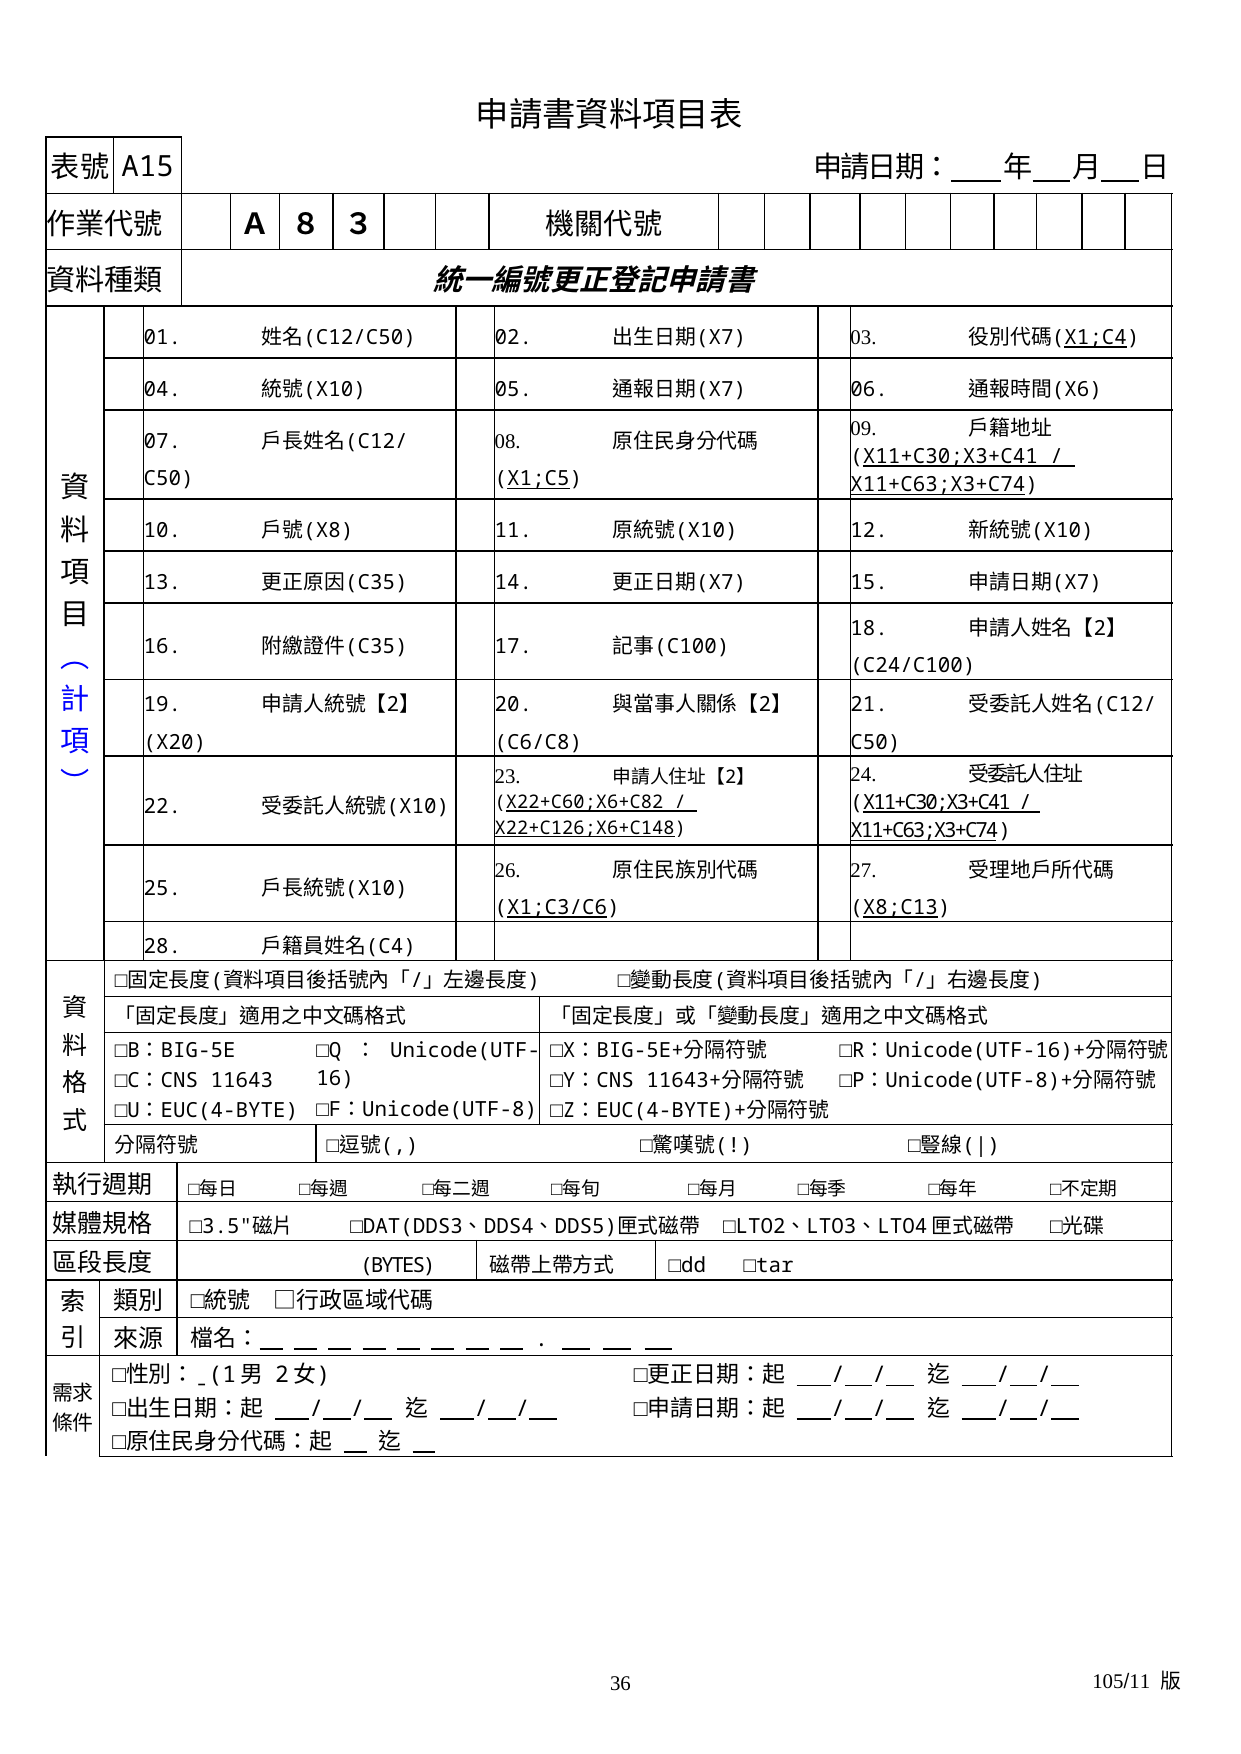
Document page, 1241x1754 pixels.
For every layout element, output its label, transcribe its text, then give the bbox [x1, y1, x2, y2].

table_cell 申請人住址【2】(X22+C60;X6+C82 / X22+C126;X6+C148) [495, 757, 817, 844]
table_cell 附繳證件(C35) [144, 604, 455, 679]
table_cell 需求條件 [47, 1356, 99, 1456]
table_cell □不定期 [1050, 1163, 1171, 1201]
table_cell [1037, 194, 1081, 249]
table_cell [457, 552, 494, 602]
table_cell 媒體規格 [47, 1202, 176, 1240]
table_cell 類別 [100, 1281, 176, 1317]
table_cell □B：BIG-5E □C：CNS 11643 □U：EUC(4-BYTE) [105, 1033, 316, 1124]
table_cell (BYTES) [178, 1241, 476, 1279]
table_cell [819, 500, 850, 550]
table_cell 資料項目︵計 項︶ [47, 307, 103, 960]
table_cell 戶號(X8) [144, 500, 455, 550]
table_cell 記事(C100) [495, 604, 817, 679]
table_cell □光碟 [1050, 1202, 1171, 1240]
table_cell 機關代號 [490, 194, 718, 249]
table_cell □X：BIG-5E+分隔符號 □Y：CNS 11643+分隔符號 □Z：EUC(4-BYTE)+分隔符號 [540, 1033, 839, 1124]
table_cell [719, 194, 764, 249]
table_cell 檔名： . [178, 1318, 1171, 1354]
table_cell □固定長度(資料項目後括號內「/」左邊長度) [105, 961, 607, 996]
table_cell [457, 359, 494, 409]
table_cell 資料格式 [47, 961, 104, 1162]
table_cell 「固定長度」適用之中文碼格式 [105, 997, 539, 1032]
table_cell [105, 922, 143, 960]
table_cell 磁帶上帶方式 [477, 1241, 655, 1279]
table_cell [819, 411, 850, 498]
table_cell 分隔符號 [105, 1125, 315, 1162]
table_cell 受理地戶所代碼(X8;C13) [851, 846, 1171, 921]
table_cell 索引 [47, 1281, 99, 1354]
table_cell [182, 194, 230, 249]
table_cell ３ [334, 194, 383, 249]
table_cell [457, 604, 494, 679]
table_cell 戶籍地址(X11+C30;X3+C41 / X11+C63;X3+C74) [851, 411, 1171, 498]
table_cell [457, 757, 494, 844]
table_cell [105, 359, 143, 409]
table_cell Ａ [231, 194, 279, 249]
table_cell 區段長度 [47, 1241, 176, 1279]
table_cell □豎線(|) [898, 1125, 1171, 1162]
table_cell [105, 757, 143, 844]
table_cell □LTO2、LTO3、LTO4匣式磁帶 [723, 1202, 1050, 1240]
table_cell 新統號(X10) [851, 500, 1171, 550]
table_cell [457, 307, 494, 357]
table_cell 通報日期(X7) [495, 359, 817, 409]
table_cell □Q：Unicode(UTF-16) □F：Unicode(UTF-8) [316, 1033, 539, 1124]
table_cell □每週 [299, 1163, 422, 1201]
table_cell [495, 922, 817, 960]
table_cell [819, 757, 850, 844]
table_cell 統號(X10) [144, 359, 455, 409]
table_cell [1126, 194, 1171, 249]
table_cell □變動長度(資料項目後括號內「/」右邊長度) [607, 961, 1171, 996]
table_cell [951, 194, 993, 249]
table_cell □dd □tar [656, 1241, 1171, 1279]
table_cell 通報時間(X6) [851, 359, 1171, 409]
table_cell 受委託人統號(X10) [144, 757, 455, 844]
table_cell [819, 307, 850, 357]
table_cell □R：Unicode(UTF-16)+分隔符號 □P：Unicode(UTF-8)+分隔符號 [839, 1033, 1171, 1124]
table_cell [436, 194, 488, 249]
table_cell [105, 846, 143, 921]
table_cell 申請人姓名【2】(C24/C100) [851, 604, 1171, 679]
table_cell 更正日期(X7) [495, 552, 817, 602]
table_cell □每旬 [551, 1163, 675, 1201]
table_cell 表號 [47, 138, 113, 192]
table_cell [861, 194, 905, 249]
table_cell [819, 552, 850, 602]
table_cell 原住民族別代碼(X1;C3/C6) [495, 846, 817, 921]
table_cell [105, 500, 143, 550]
table_cell □每日 [178, 1163, 299, 1201]
table_cell [1083, 194, 1124, 249]
table_cell 受委託人住址(X11+C30;X3+C41 / X11+C63;X3+C74) [851, 757, 1171, 844]
table_cell 戶長統號(X10) [144, 846, 455, 921]
table_cell □每二週 [423, 1163, 551, 1201]
table_cell 申請日期： 年 月 日 [182, 136, 1172, 192]
table_cell [457, 411, 494, 498]
table_cell [105, 680, 143, 755]
table_cell 原統號(X10) [495, 500, 817, 550]
table_cell 來源 [100, 1318, 176, 1354]
table_cell □每年 [928, 1163, 1050, 1201]
table_cell □性別：ˍ(1男 2女) □出生日期：起 / / 迄 / / □原住民身分代碼：起 迄 [100, 1356, 634, 1456]
table_cell 資料種類 [47, 250, 181, 305]
table_cell □更正日期：起 / / 迄 / / □申請日期：起 / / 迄 / / [634, 1356, 1171, 1456]
table_cell [851, 922, 1171, 960]
table_cell □每季 [798, 1163, 928, 1201]
table_cell [811, 194, 859, 249]
table_cell [105, 411, 143, 498]
table_cell 「固定長度」或「變動長度」適用之中文碼格式 [540, 997, 1171, 1032]
table_cell 統一編號更正登記申請書 [182, 250, 1171, 305]
table_cell □DAT(DDS3、DDS4、DDS5)匣式磁帶 [350, 1202, 723, 1240]
table_cell □每月 [675, 1163, 798, 1201]
table_cell [819, 359, 850, 409]
table_cell 戶長姓名(C12/C50) [144, 411, 455, 498]
table_cell □3.5"磁片 [178, 1202, 350, 1240]
table_cell 出生日期(X7) [495, 307, 817, 357]
table_cell □驚嘆號(!) [629, 1125, 897, 1162]
table_cell [457, 680, 494, 755]
table_cell 作業代號 [47, 194, 181, 249]
table_cell [457, 500, 494, 550]
table_cell 役別代碼(X1;C4) [851, 307, 1171, 357]
table_cell [457, 922, 494, 960]
table_cell [819, 680, 850, 755]
table_header 申請書資料項目表 [46, 88, 1172, 136]
table_cell □統號 □行政區域代碼 [178, 1281, 1171, 1317]
table_cell [457, 846, 494, 921]
table_cell 戶籍員姓名(C4) [144, 922, 455, 960]
table_cell [105, 604, 143, 679]
table_cell 申請日期(X7) [851, 552, 1171, 602]
table_cell [105, 307, 143, 357]
table_cell 更正原因(C35) [144, 552, 455, 602]
table_cell 原住民身分代碼(X1;C5) [495, 411, 817, 498]
table_cell [385, 194, 435, 249]
table_cell ８ [280, 194, 332, 249]
table_cell [819, 922, 850, 960]
table_cell 與當事人關係【2】(C6/C8) [495, 680, 817, 755]
table_cell 執行週期 [47, 1163, 176, 1201]
table_cell [906, 194, 950, 249]
table_cell □逗號(,) [317, 1125, 629, 1162]
table_cell [995, 194, 1036, 249]
table_cell [105, 552, 143, 602]
table_cell [819, 604, 850, 679]
table_cell A15 [114, 138, 181, 192]
table_cell 姓名(C12/C50) [144, 307, 455, 357]
table_cell 申請人統號【2】(X20) [144, 680, 455, 755]
table_cell [819, 846, 850, 921]
table_cell [765, 194, 809, 249]
table_cell 受委託人姓名(C12/C50) [851, 680, 1171, 755]
